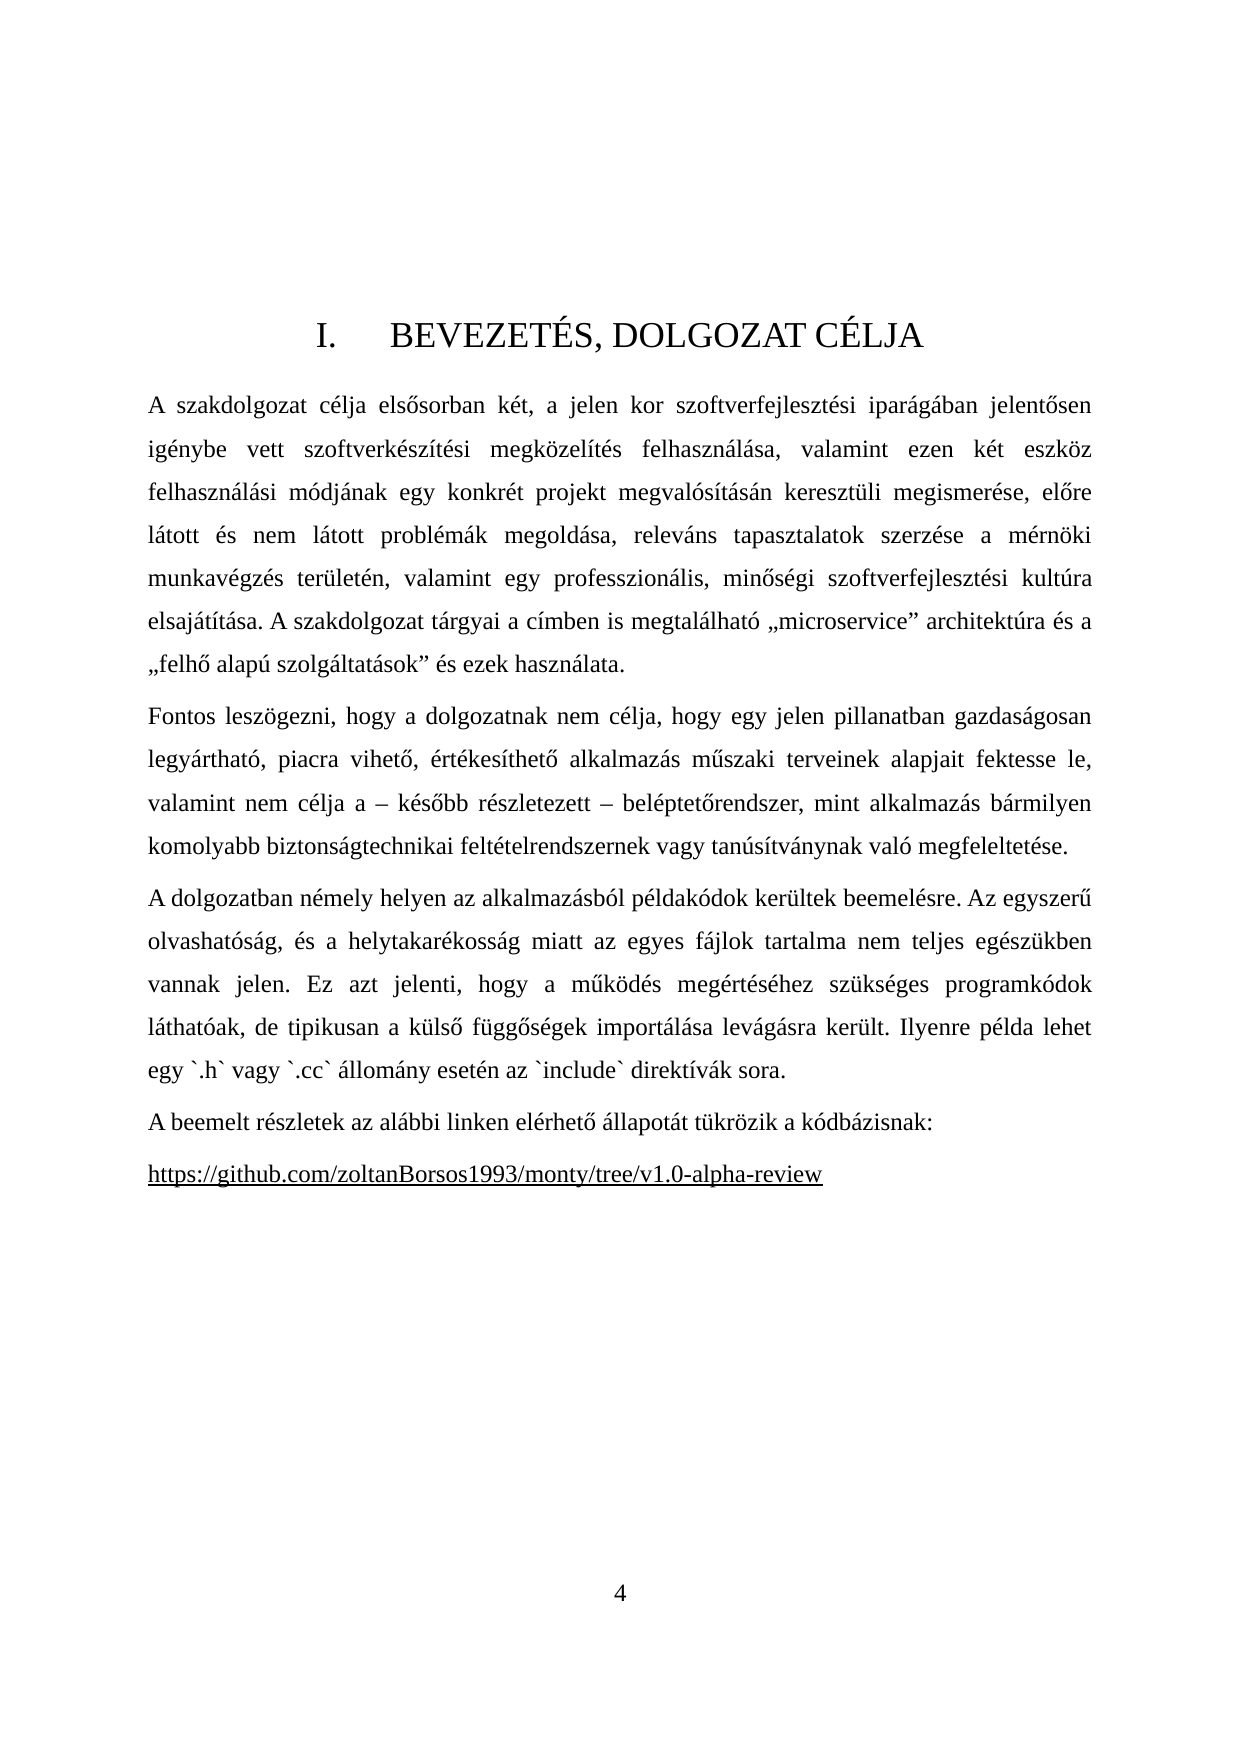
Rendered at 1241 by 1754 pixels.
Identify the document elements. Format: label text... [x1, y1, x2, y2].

subtitle BEVEZETÉS, DOLGOZAT CÉLJA [148, 313, 1093, 355]
text A dolgozatban némely helyen az alkalmazásból példakódok kerültek beemelésre. Az egyszerű olvashatóság, és a helytakarékosság miatt az egyes fájlok tartalma nem teljes egészükben vannak jelen. Ez azt jelenti, hogy a működés megértéséhez szükséges programkódok láthatóak, de tipikusan a külső függőségek importálása levágásra került. Ilyenre példa lehet egy `.h` vagy `.cc` állomány esetén az `include` direktívák sora. [148, 883, 1093, 1084]
text Fontos leszögezni, hogy a dolgozatnak nem célja, hogy egy jelen pillanatban gazdaságosan legyártható, piacra vihető, értékesíthető alkalmazás műszaki terveinek alapjait fektesse le, valamint nem célja a – később részletezett – beléptetőrendszer, mint alkalmazás bármilyen komolyabb biztonságtechnikai feltételrendszernek vagy tanúsítványnak való megfeleltetése. [148, 701, 1093, 859]
text A beemelt részletek az alábbi linken elérhető állapotát tükrözik a kódbázisnak: [148, 1107, 1093, 1136]
text A szakdolgozat célja elsősorban két, a jelen kor szoftverfejlesztési iparágában jelentősen igénybe vett szoftverkészítési megközelítés felhasználása, valamint ezen két eszköz felhasználási módjának egy konkrét projekt megvalósításán keresztüli megismerése, előre látott és nem látott problémák megoldása, releváns tapasztalatok szerzése a mérnöki munkavégzés területén, valamint egy professzionális, minőségi szoftverfejlesztési kultúra elsajátítása. A szakdolgozat tárgyai a címben is megtalálható „microservice” architektúra és a „felhő alapú szolgáltatások” és ezek használata. [148, 391, 1093, 678]
text https://github.com/zoltanBorsos1993/monty/tree/v1.0-alpha-review [148, 1159, 1093, 1188]
